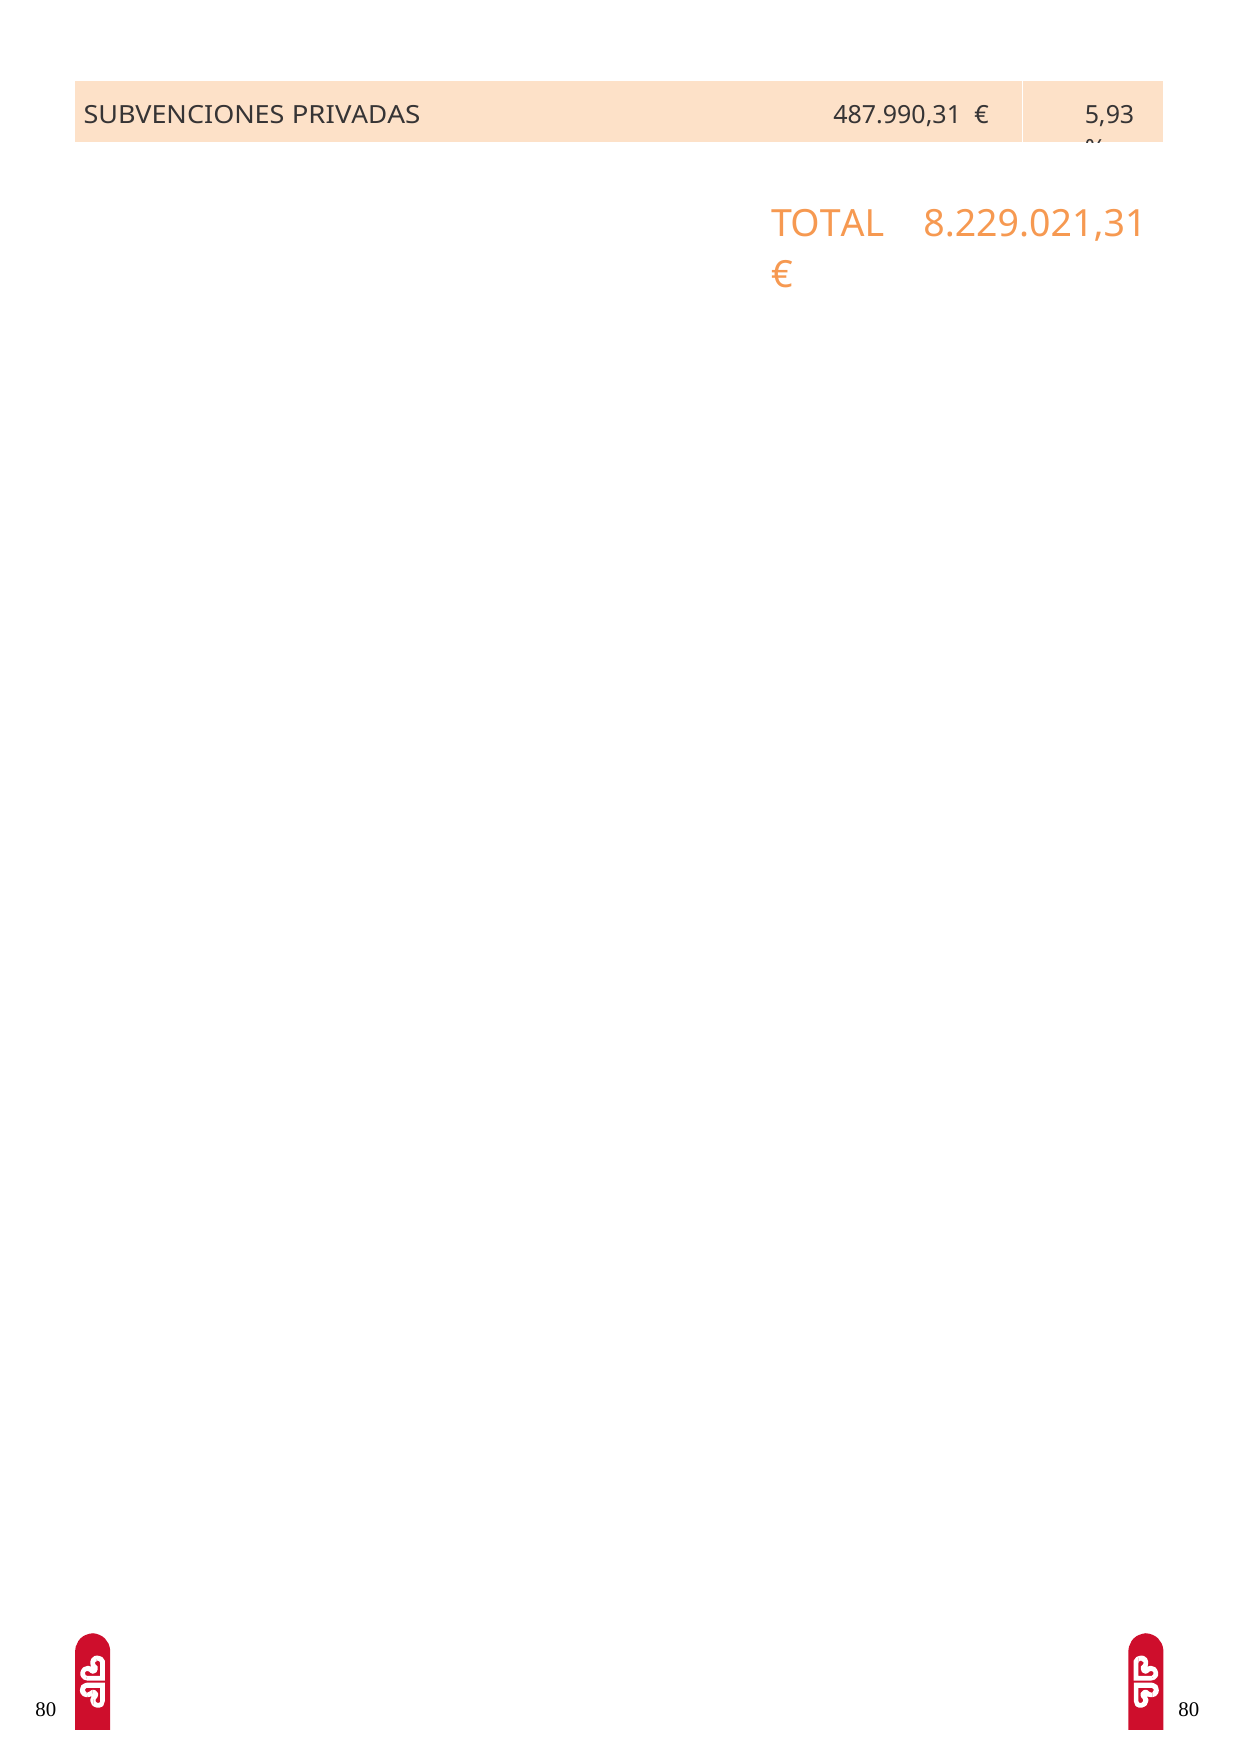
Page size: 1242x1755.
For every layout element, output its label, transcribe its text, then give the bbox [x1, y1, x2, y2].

table_cell 5,93 % [1023, 81, 1163, 142]
table_cell 487.990,31 € [648, 81, 1022, 142]
text TOTAL 8.229.021,31 € [771, 196, 1179, 298]
table_cell SUBVENCIONES PRIVADAS [75, 81, 648, 142]
